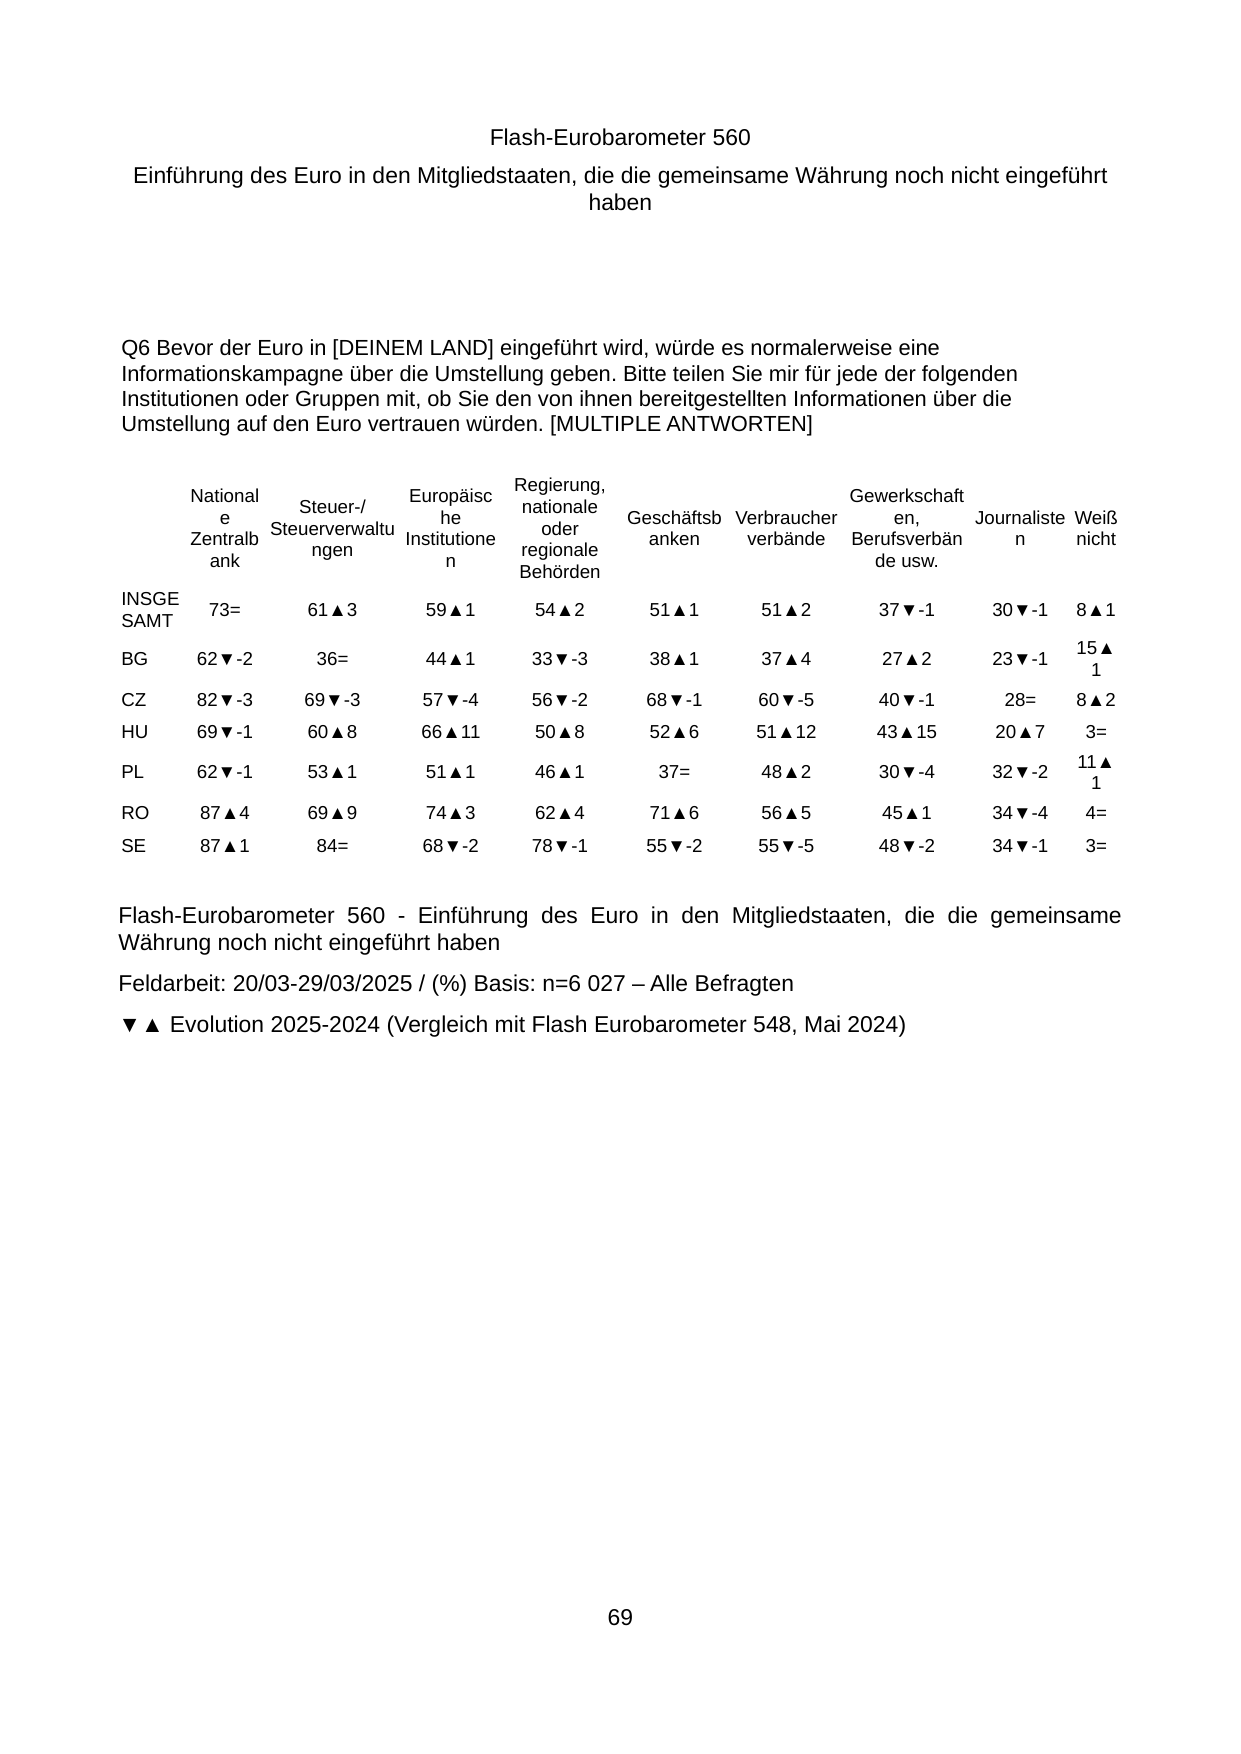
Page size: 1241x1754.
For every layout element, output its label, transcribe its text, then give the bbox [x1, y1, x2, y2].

table_cell 51▲2 [729, 585, 843, 634]
table_cell [401, 439, 500, 471]
table_cell 36= [264, 634, 401, 683]
table_cell 51▲1 [619, 585, 729, 634]
table_cell [729, 439, 843, 471]
table_cell [619, 439, 729, 471]
table_cell 87▲4 [186, 797, 264, 829]
table_cell 20▲7 [970, 715, 1070, 748]
table_cell 66▲11 [401, 715, 500, 748]
table_cell 30▼-1 [970, 585, 1070, 634]
table_cell 33▼-3 [500, 634, 619, 683]
table_cell 40▼-1 [843, 683, 970, 715]
table_cell [186, 439, 264, 471]
table_cell 68▼-2 [401, 829, 500, 861]
table_cell 61▲3 [264, 585, 401, 634]
table_cell 45▲1 [843, 797, 970, 829]
table_cell 8▲2 [1070, 683, 1122, 715]
table_cell Gewerkschaften, Berufsverbände usw. [843, 471, 970, 585]
table_cell HU [118, 715, 186, 748]
table_cell INSGESAMT [118, 585, 186, 634]
table_cell Europäische Institutionen [401, 471, 500, 585]
table_cell 3= [1070, 715, 1122, 748]
table_cell 56▲5 [729, 797, 843, 829]
table_cell 57▼-4 [401, 683, 500, 715]
table_cell 62▲4 [500, 797, 619, 829]
table_cell 56▼-2 [500, 683, 619, 715]
table_cell 52▲6 [619, 715, 729, 748]
table_cell [970, 439, 1070, 471]
table_cell Verbraucherverbände [729, 471, 843, 585]
text ▼▲ Evolution 2025-2024 (Vergleich mit Flash Eurobarometer 548, Mai 2024) [118, 1011, 1122, 1037]
table_cell 38▲1 [619, 634, 729, 683]
table_cell 82▼-3 [186, 683, 264, 715]
table_cell 54▲2 [500, 585, 619, 634]
table_cell 62▼-1 [186, 748, 264, 797]
table_cell 46▲1 [500, 748, 619, 797]
table_cell 30▼-4 [843, 748, 970, 797]
table_cell 28= [970, 683, 1070, 715]
table_cell [500, 439, 619, 471]
table_cell [264, 439, 401, 471]
table_cell [1070, 439, 1122, 471]
table_cell 11▲1 [1070, 748, 1122, 797]
table_cell 59▲1 [401, 585, 500, 634]
text Feldarbeit: 20/03-29/03/2025 / (%) Basis: n=6 027 – Alle Befragten [118, 970, 1122, 996]
table_cell 55▼-2 [619, 829, 729, 861]
table_cell 32▼-2 [970, 748, 1070, 797]
table_cell SE [118, 829, 186, 861]
table_cell CZ [118, 683, 186, 715]
table_cell 37= [619, 748, 729, 797]
table_cell 43▲15 [843, 715, 970, 748]
table_cell 48▼-2 [843, 829, 970, 861]
table_cell Regierung, nationale oder regionale Behörden [500, 471, 619, 585]
table_cell 60▲8 [264, 715, 401, 748]
table_cell 74▲3 [401, 797, 500, 829]
table_cell 37▲4 [729, 634, 843, 683]
table_header Q6 Bevor der Euro in [DEINEM LAND] eingeführt wird, würde es normalerweise eine Informationskampagne über die Umstellung geben. Bitte teilen Sie mir für jede der folgenden Institutionen oder Gruppen mit, ob Sie den von ihnen bereitgestellten Informationen über die Umstellung auf den Euro vertrauen würden. [MULTIPLE ANTWORTEN] [118, 332, 1122, 439]
table_cell 4= [1070, 797, 1122, 829]
table_cell 3= [1070, 829, 1122, 861]
table_cell 44▲1 [401, 634, 500, 683]
table_cell PL [118, 748, 186, 797]
table_cell 73= [186, 585, 264, 634]
table_cell Nationale Zentralbank [186, 471, 264, 585]
table_cell Weiß nicht [1070, 471, 1122, 585]
text Flash-Eurobarometer 560 - Einführung des Euro in den Mitgliedstaaten, die die gemeinsame Währung noch nicht eingeführt haben [118, 902, 1122, 955]
table_cell 84= [264, 829, 401, 861]
table_cell [118, 439, 186, 471]
table_cell 71▲6 [619, 797, 729, 829]
table_cell Steuer-/Steuerverwaltungen [264, 471, 401, 585]
table_cell 51▲12 [729, 715, 843, 748]
table_cell 8▲1 [1070, 585, 1122, 634]
table_cell 60▼-5 [729, 683, 843, 715]
table_cell Geschäftsbanken [619, 471, 729, 585]
table_cell 87▲1 [186, 829, 264, 861]
table_cell 55▼-5 [729, 829, 843, 861]
table_cell 23▼-1 [970, 634, 1070, 683]
table_cell 51▲1 [401, 748, 500, 797]
table_cell 37▼-1 [843, 585, 970, 634]
table_cell Journalisten [970, 471, 1070, 585]
table_cell 68▼-1 [619, 683, 729, 715]
table_cell 27▲2 [843, 634, 970, 683]
table_cell [843, 439, 970, 471]
table_cell 34▼-1 [970, 829, 1070, 861]
table_cell RO [118, 797, 186, 829]
table_cell 69▼-3 [264, 683, 401, 715]
table_cell 69▲9 [264, 797, 401, 829]
table_cell 50▲8 [500, 715, 619, 748]
table_cell 53▲1 [264, 748, 401, 797]
table_cell 15▲1 [1070, 634, 1122, 683]
table_cell 34▼-4 [970, 797, 1070, 829]
table_cell 69▼-1 [186, 715, 264, 748]
table_cell 62▼-2 [186, 634, 264, 683]
table_cell BG [118, 634, 186, 683]
table_cell 48▲2 [729, 748, 843, 797]
table_cell 78▼-1 [500, 829, 619, 861]
table_cell [118, 471, 186, 585]
